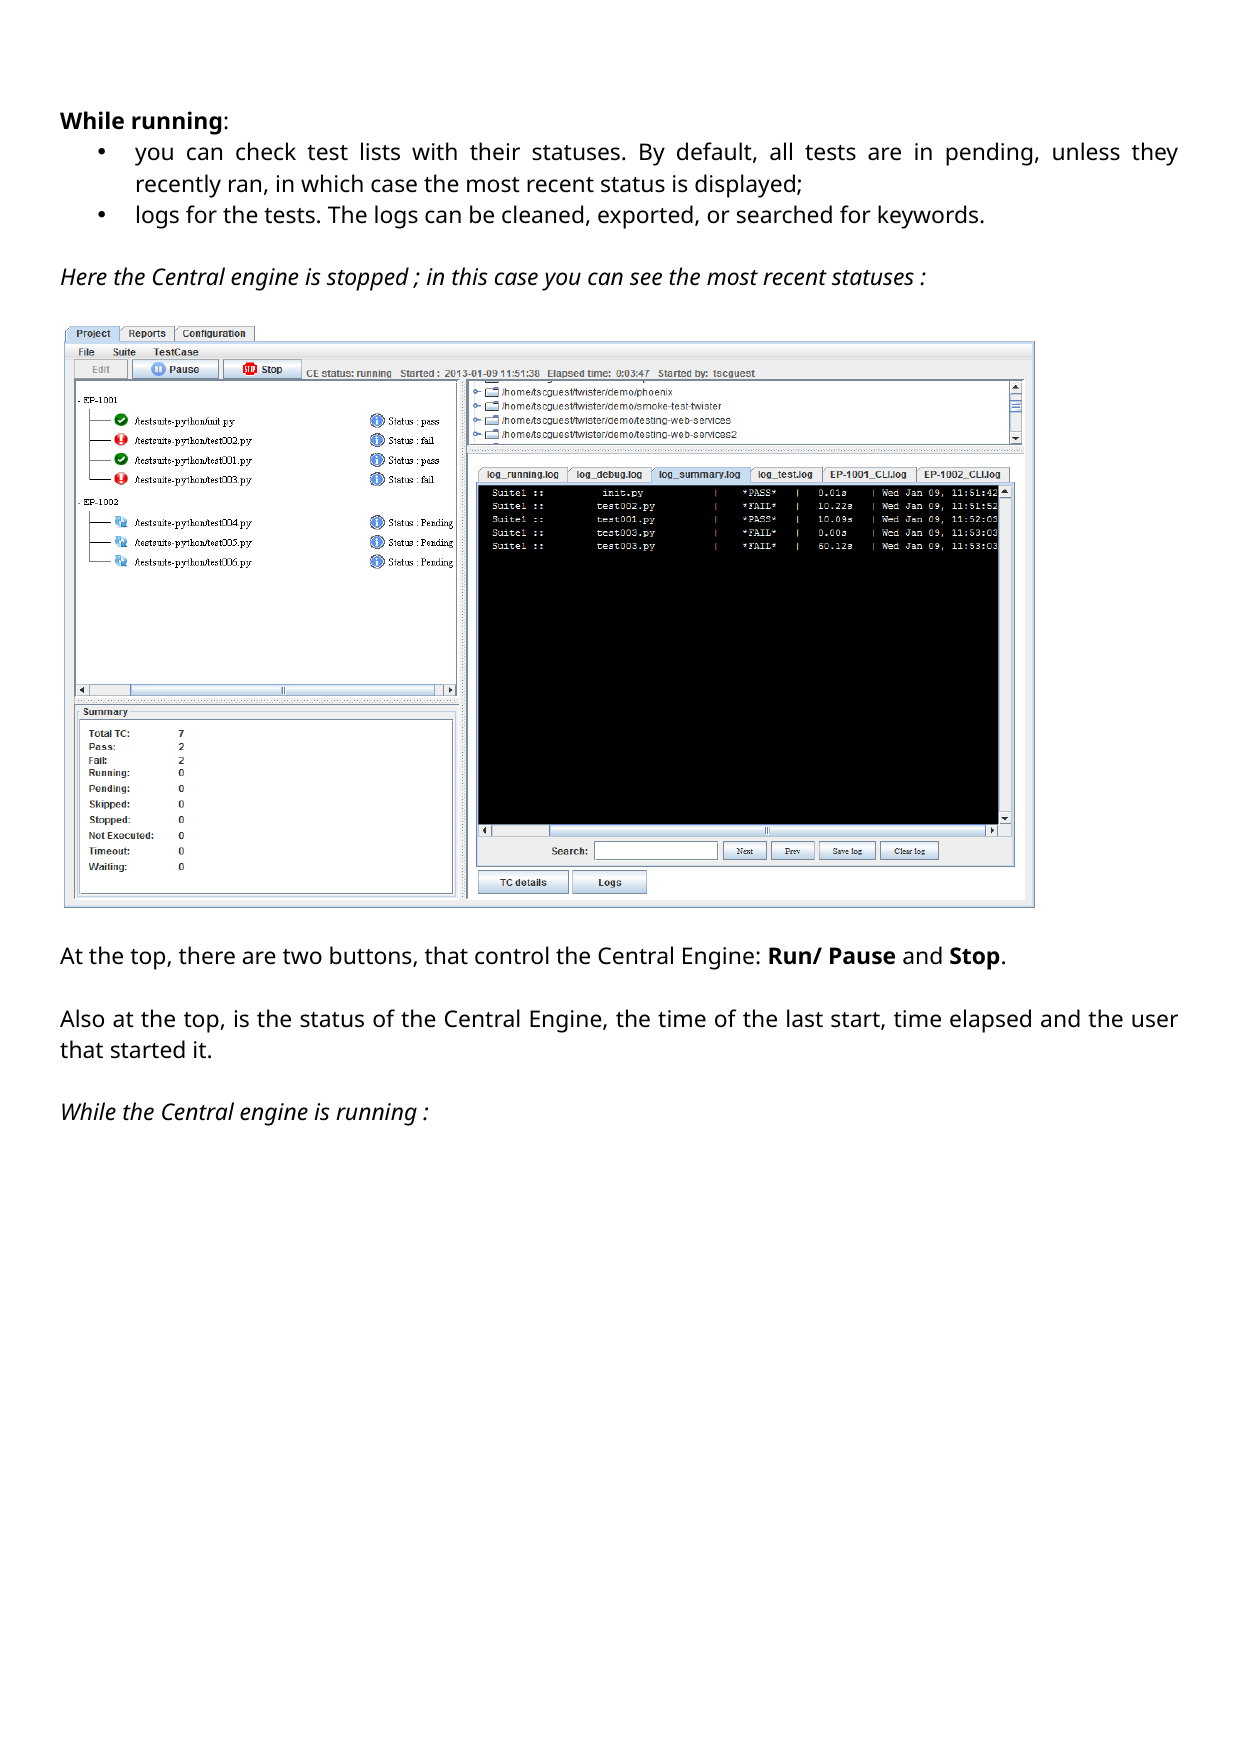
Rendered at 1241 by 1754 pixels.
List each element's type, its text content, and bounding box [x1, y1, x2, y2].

text At the top, there are two buttons, that control the Central Engine: Run/ Pause and Stop. [60, 940, 1181, 971]
picture [60, 323, 1035, 909]
text While the Central engine is running : [60, 1096, 1181, 1127]
list logs for the tests. The logs can be cleaned, exported, or searched for keywords. [97, 199, 1181, 230]
text Here the Central engine is stopped ; in this case you can see the most recent statuses : [60, 261, 1181, 292]
text Also at the top, is the status of the Central Engine, the time of the last start, time elapsed and the user that started it. [60, 1002, 1181, 1065]
text While running: [60, 105, 1181, 136]
list you can check test lists with their statuses. By default, all tests are in pending, unless they recently ran, in which case the most recent status is displayed; [97, 136, 1181, 199]
